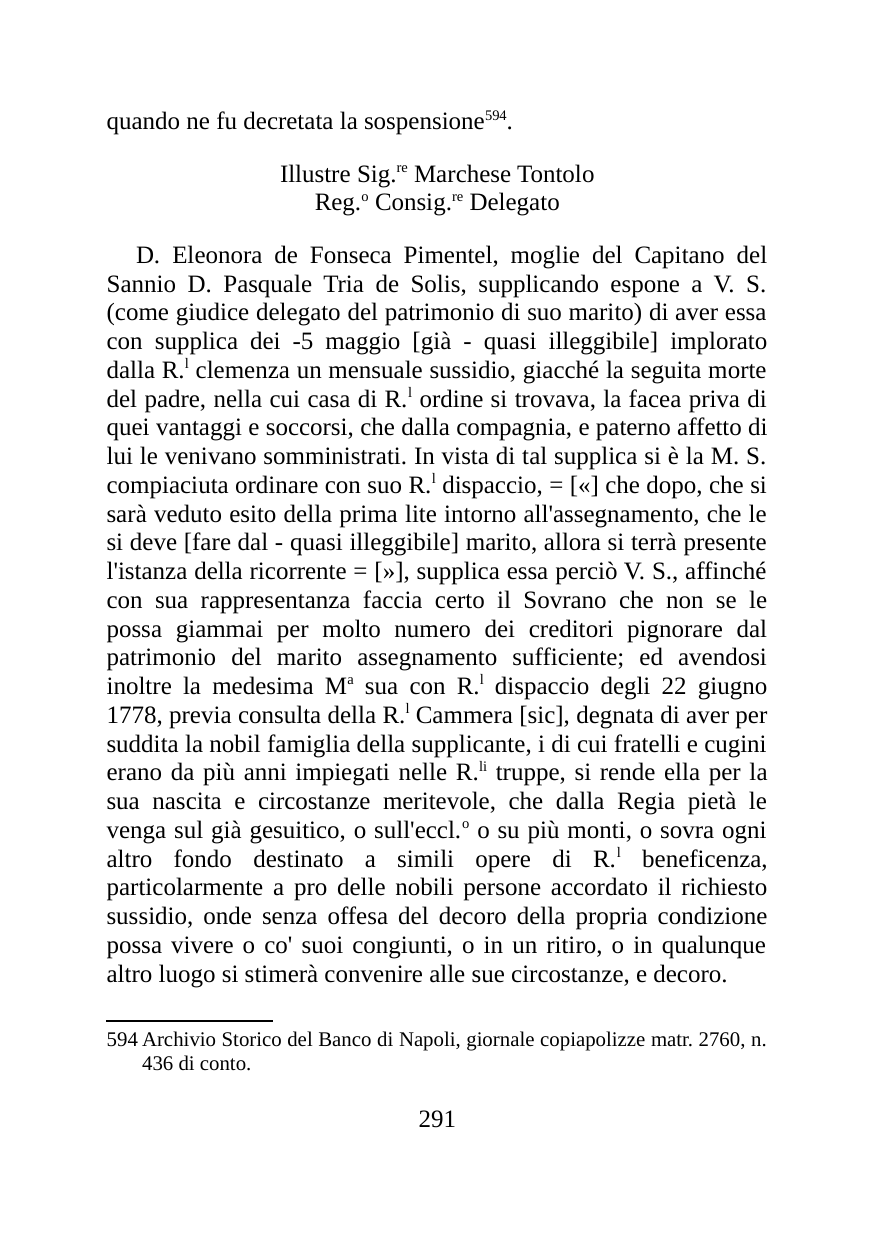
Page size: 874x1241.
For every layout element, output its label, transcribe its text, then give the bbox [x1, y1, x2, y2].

text D. Eleonora de Fonseca Pimentel, moglie del Capitano del Sannio D. Pasquale Tria de Solis, supplicando espone a V. S. (come giudice delegato del patrimonio di suo marito) di aver essa con supplica dei -5 maggio [già - quasi illeggibile] implorato dalla R.l clemenza un mensuale sussidio, giacché la seguita morte del padre, nella cui casa di R.l ordine si trovava, la facea priva di quei vantaggi e soccorsi, che dalla compagnia, e paterno affetto di lui le venivano somministrati. In vista di tal supplica si è la M. S. compiaciuta ordinare con suo R.l dispaccio, = [«] che dopo, che si sarà veduto esito della prima lite intorno all'assegnamento, che le si deve [fare dal - quasi illeggibile] marito, allora si terrà presente l'istanza della ricorrente = [»], supplica essa perciò V. S., affinché con sua rappresentanza faccia certo il Sovrano che non se le possa giammai per molto numero dei creditori pignorare dal patrimonio del marito assegnamento sufficiente; ed avendosi inoltre la medesima Ma sua con R.l dispaccio degli 22 giugno 1778, previa consulta della R.l Cammera [sic], degnata di aver per suddita la nobil famiglia della supplicante, i di cui fratelli e cugini erano da più anni impiegati nelle R.li truppe, si rende ella per la sua nascita e circostanze meritevole, che dalla Regia pietà le venga sul già gesuitico, o sull'eccl.o o su più monti, o sovra ogni altro fondo destinato a simili opere di R.l beneficenza, particolarmente a pro delle nobili persone accordato il richiesto sussidio, onde senza offesa del decoro della propria condizione possa vivere o co' suoi congiunti, o in un ritiro, o in qualunque altro luogo si stimerà convenire alle sue circostanze, e decoro. [106, 240, 768, 987]
subtitle Illustre Sig.re Marchese Tontolo Reg.o Consig.re Delegato [106, 159, 768, 216]
text Archivio Storico del Banco di Napoli, giornale copiapolizze matr. 2760, n. 436 di conto. [106, 1027, 768, 1075]
text quando ne fu decretata la sospensione. [106, 106, 768, 135]
